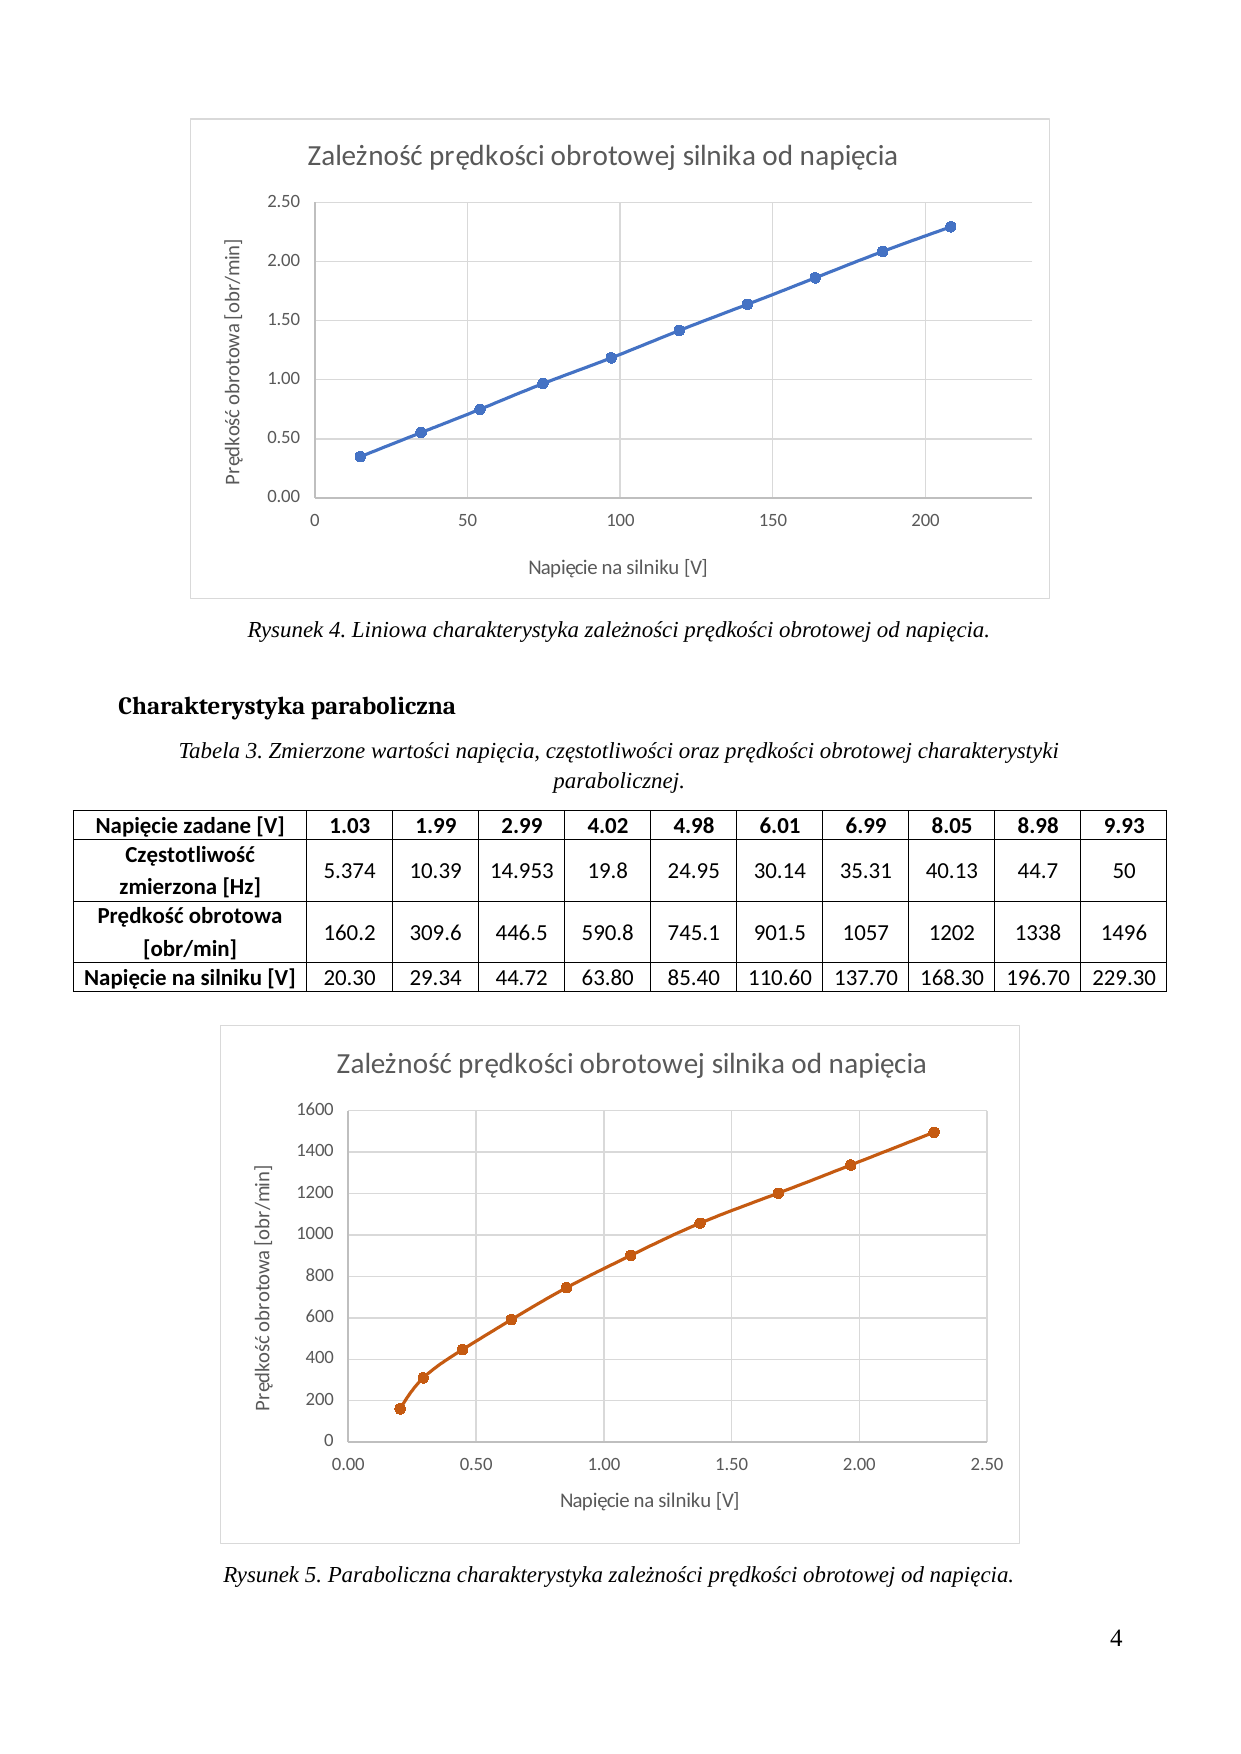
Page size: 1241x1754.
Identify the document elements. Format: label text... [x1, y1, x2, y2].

table_cell 1496 [1081, 902, 1166, 962]
table_cell 35.31 [823, 840, 908, 901]
text Tabela 3. Zmierzone wartości napięcia, częstotliwości oraz prędkości obrotowej charakterystyki parabolicznej. [118, 737, 1122, 794]
table_header 4.02 [565, 811, 650, 839]
table_cell 110.60 [737, 963, 822, 991]
table_cell 168.30 [909, 963, 994, 991]
table_cell 10.39 [393, 840, 478, 901]
table_header 9.93 [1081, 811, 1166, 839]
table_header Napięcie zadane [V] [74, 811, 306, 839]
table_cell Napięcie na silniku [V] [74, 963, 306, 991]
table_cell Częstotliwość zmierzona [Hz] [74, 840, 306, 901]
table_cell 1202 [909, 902, 994, 962]
table_cell 44.72 [479, 963, 564, 991]
table_cell 160.2 [307, 902, 392, 962]
table_cell Prędkość obrotowa [obr/min] [74, 902, 306, 962]
table_header 8.98 [995, 811, 1080, 839]
table_header 8.05 [909, 811, 994, 839]
table_header 6.01 [737, 811, 822, 839]
table_header 4.98 [651, 811, 736, 839]
table_cell 309.6 [393, 902, 478, 962]
table_cell 196.70 [995, 963, 1080, 991]
table_cell 590.8 [565, 902, 650, 962]
table_cell 29.34 [393, 963, 478, 991]
table_cell 446.5 [479, 902, 564, 962]
table_cell 1338 [995, 902, 1080, 962]
text Rysunek 4. Liniowa charakterystyka zależności prędkości obrotowej od napięcia. [118, 616, 1122, 642]
table_cell 20.30 [307, 963, 392, 991]
table_header 2.99 [479, 811, 564, 839]
table_cell 24.95 [651, 840, 736, 901]
table_cell 1057 [823, 902, 908, 962]
table_cell 14.953 [479, 840, 564, 901]
table_cell 229.30 [1081, 963, 1166, 991]
table_cell 85.40 [651, 963, 736, 991]
table_cell 44.7 [995, 840, 1080, 901]
text Rysunek 5. Paraboliczna charakterystyka zależności prędkości obrotowej od napięcia. [118, 1561, 1122, 1587]
table_cell 50 [1081, 840, 1166, 901]
table_cell 19.8 [565, 840, 650, 901]
table_cell 5.374 [307, 840, 392, 901]
table_cell 745.1 [651, 902, 736, 962]
table_header 1.99 [393, 811, 478, 839]
text Charakterystyka paraboliczna [118, 692, 1122, 721]
table_header 6.99 [823, 811, 908, 839]
table_cell 40.13 [909, 840, 994, 901]
table_header 1.03 [307, 811, 392, 839]
table_cell 63.80 [565, 963, 650, 991]
table_cell 30.14 [737, 840, 822, 901]
table_cell 901.5 [737, 902, 822, 962]
table_cell 137.70 [823, 963, 908, 991]
